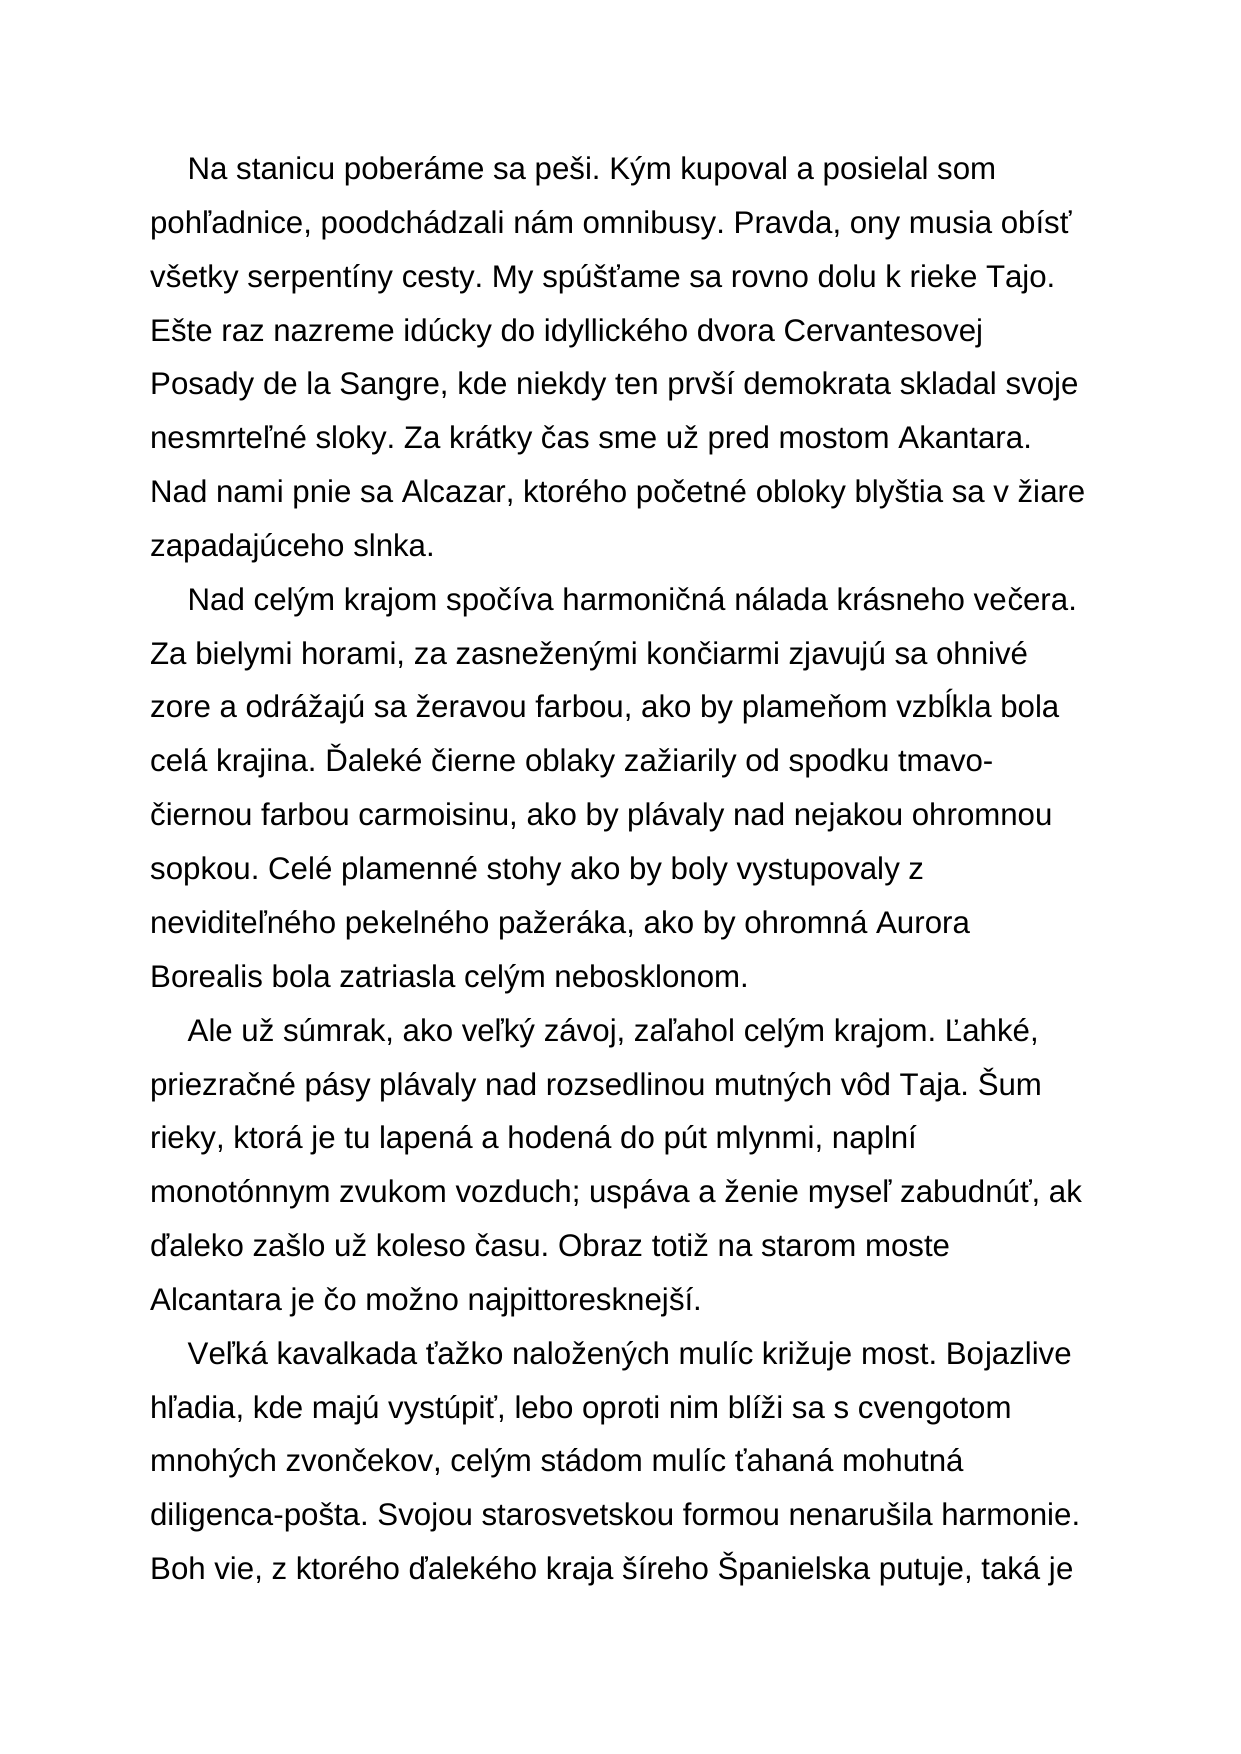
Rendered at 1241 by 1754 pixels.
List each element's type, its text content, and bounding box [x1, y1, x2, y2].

text Ale už súmrak, ako veľký závoj, zaľahol celým krajom. Ľahké, priezračné pásy plávaly nad rozsedlinou mutných vôd Taja. Šum rieky, ktorá je tu lapená a hodená do pút mlynmi, naplní monotónnym zvukom vozduch; uspáva a ženie myseľ zabudnúť, ak ďaleko zašlo už koleso času. Obraz totiž na starom moste Alcantara je čo možno najpittoresknejší. [150, 1012, 1091, 1317]
text Nad celým krajom spočíva harmoničná nálada krásneho ve­čera. Za bielymi horami, za zasneženými končiarmi zjavujú sa ohnivé zore a odrážajú sa žeravou farbou, ako by plameňom vzbĺkla bola celá krajina. Ďaleké čierne oblaky zažiarily od spodku tmavo-čiernou farbou carmoisinu, ako by plávaly nad nejakou ohromnou sopkou. Celé plamenné stohy ako by boly vystupovaly z neviditeľného pe­kelného pažeráka, ako by ohromná Aurora Borealis bola zatriasla celým nebosklonom. [150, 581, 1091, 994]
text Na stanicu poberáme sa peši. Kým kupoval a posielal som pohľadnice, poodchádzali nám omnibusy. Pravda, ony musia obísť všetky serpentíny cesty. My spúšťame sa rovno dolu k rieke Tajo. Ešte raz nazreme idúcky do idyllického dvora Cervantesovej Posady de la Sangre, kde niekdy ten prvší demokrata skladal svoje ne­smrteľné sloky. Za krátky čas sme už pred mostom Akantara. Nad nami pnie sa Alcazar, ktorého početné obloky blyštia sa v žiare zapadajúceho slnka. [150, 150, 1091, 563]
text Veľká kavalkada ťažko naložených mulíc križuje most. Bo­jazlive hľadia, kde majú vystúpiť, lebo oproti nim blíži sa s cven­gotom mnohých zvončekov, celým stádom mulíc ťahaná mohutná diligenca-pošta. Svojou starosvetskou formou nenarušila harmonie. Boh vie, z ktorého ďalekého kraja šíreho Španielska putuje, taká je [150, 1335, 1091, 1586]
